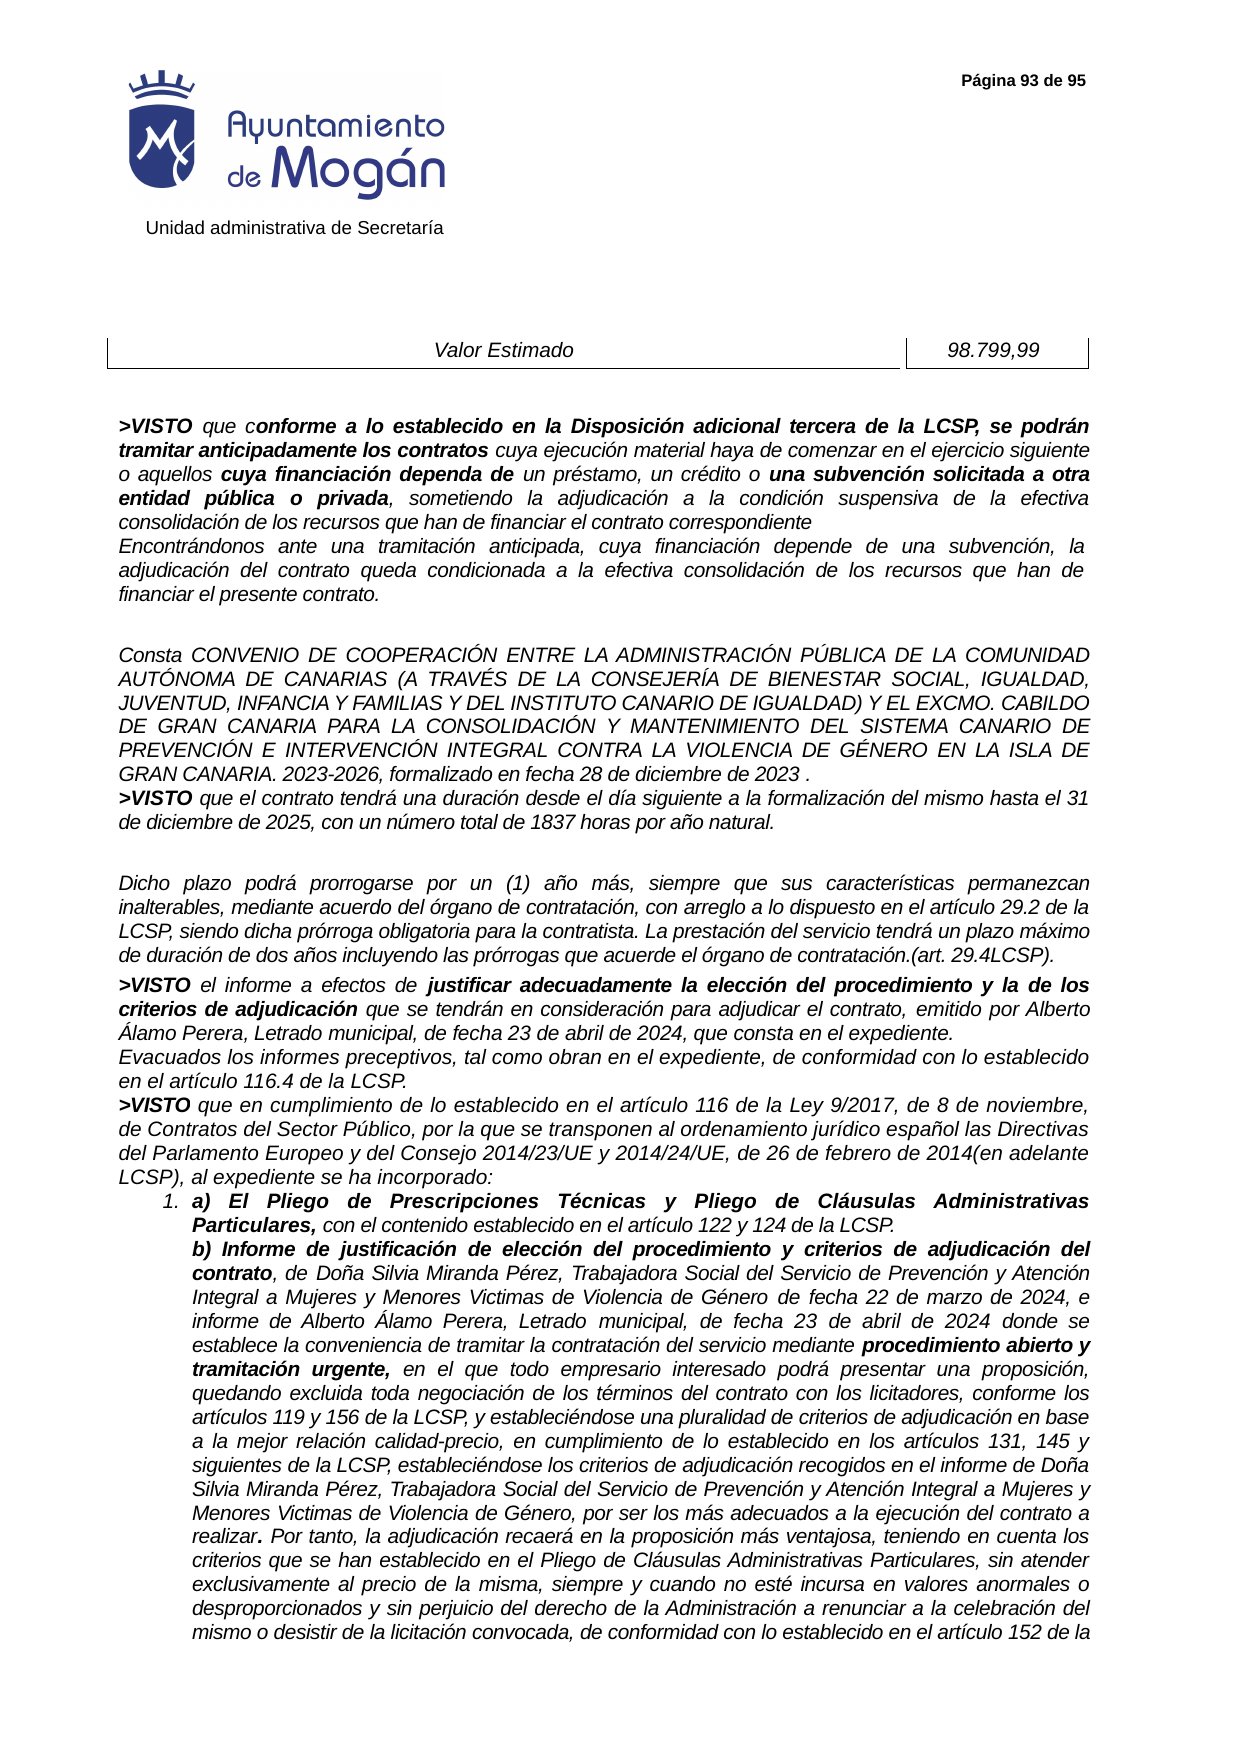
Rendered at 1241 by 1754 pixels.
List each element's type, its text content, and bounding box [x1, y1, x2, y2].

list b) Informe de justificación de elección del procedimiento y criterios de adjudicación del contrato, de Doña Silvia Miranda Pérez, Trabajadora Social del Servicio de Prevención y Atención Integral a Mujeres y Menores Victimas de Violencia de Género de fecha 22 de marzo de 2024, e informe de Alberto Álamo Perera, Letrado municipal, de fecha 23 de abril de 2024 donde se establece la conveniencia de tramitar la contratación del servicio mediante procedimiento abierto y tramitación urgente, en el que todo empresario interesado podrá presentar una proposición, quedando excluida toda negociación de los términos del contrato con los licitadores, conforme los artículos 119 y 156 de la LCSP, y estableciéndose una pluralidad de criterios de adjudicación en base a la mejor relación calidad-precio, en cumplimiento de lo establecido en los artículos 131, 145 y siguientes de la LCSP, estableciéndose los criterios de adjudicación recogidos en el informe de Doña Silvia Miranda Pérez, Trabajadora Social del Servicio de Prevención y Atención Integral a Mujeres y Menores Victimas de Violencia de Género, por ser los más adecuados a la ejecución del contrato a realizar. Por tanto, la adjudicación recaerá en la proposición más ventajosa, teniendo en cuenta los criterios que se han establecido en el Pliego de Cláusulas Administrativas Particulares, sin atender exclusivamente al precio de la misma, siempre y cuando no esté incursa en valores anormales o desproporcionados y sin perjuicio del derecho de la Administración a renunciar a la celebración del mismo o desistir de la licitación convocada, de conformidad con lo establecido en el artículo 152 de la [162, 1237, 1092, 1644]
text Evacuados los informes preceptivos, tal como obran en el expediente, de conformidad con lo establecido en el artículo 116.4 de la LCSP. [118, 1045, 1092, 1093]
text >VISTO que el contrato tendrá una duración desde el día siguiente a la formalización del mismo hasta el 31 de diciembre de 2025, con un número total de 1837 horas por año natural. [118, 786, 1092, 834]
list a) El Pliego de Prescripciones Técnicas y Pliego de Cláusulas Administrativas Particulares, con el contenido establecido en el artículo 122 y 124 de la LCSP. [162, 1189, 1092, 1237]
text Consta CONVENIO DE COOPERACIÓN ENTRE LA ADMINISTRACIÓN PÚBLICA DE LA COMUNIDAD AUTÓNOMA DE CANARIAS (A TRAVÉS DE LA CONSEJERÍA DE BIENESTAR SOCIAL, IGUALDAD, JUVENTUD, INFANCIA Y FAMILIAS Y DEL INSTITUTO CANARIO DE IGUALDAD) Y EL EXCMO. CABILDO DE GRAN CANARIA PARA LA CONSOLIDACIÓN Y MANTENIMIENTO DEL SISTEMA CANARIO DE PREVENCIÓN E INTERVENCIÓN INTEGRAL CONTRA LA VIOLENCIA DE GÉNERO EN LA ISLA DE GRAN CANARIA. 2023-2026, formalizado en fecha 28 de diciembre de 2023 . [118, 642, 1092, 786]
table_cell Valor Estimado [104, 335, 903, 383]
text >VISTO que en cumplimiento de lo establecido en el artículo 116 de la Ley 9/2017, de 8 de noviembre, de Contratos del Sector Público, por la que se transponen al ordenamiento jurídico español las Directivas del Parlamento Europeo y del Consejo 2014/23/UE y 2014/24/UE, de 26 de febrero de 2014(en adelante LCSP), al expediente se ha incorporado: [118, 1093, 1092, 1189]
text >VISTO el informe a efectos de justificar adecuadamente la elección del procedimiento y la de los criterios de adjudicación que se tendrán en consideración para adjudicar el contrato, emitido por Alberto Álamo Perera, Letrado municipal, de fecha 23 de abril de 2024, que consta en el expediente. [118, 973, 1092, 1045]
text >VISTO que conforme a lo establecido en la Disposición adicional tercera de la LCSP, se podrán tramitar anticipadamente los contratos cuya ejecución material haya de comenzar en el ejercicio siguiente o aquellos cuya financiación dependa de un préstamo, un crédito o una subvención solicitada a otra entidad pública o privada, sometiendo la adjudicación a la condición suspensiva de la efectiva consolidación de los recursos que han de financiar el contrato correspondiente [118, 414, 1092, 534]
text Encontrándonos ante una tramitación anticipada, cuya financiación depende de una subvención, la adjudicación del contrato queda condicionada a la efectiva consolidación de los recursos que han de financiar el presente contrato. [118, 534, 1088, 606]
text Dicho plazo podrá prorrogarse por un (1) año más, siempre que sus características permanezcan inalterables, mediante acuerdo del órgano de contratación, con arreglo a lo dispuesto en el artículo 29.2 de la LCSP, siendo dicha prórroga obligatoria para la contratista. La prestación del servicio tendrá un plazo máximo de duración de dos años incluyendo las prórrogas que acuerde el órgano de contratación.(art. 29.4LCSP). [118, 871, 1092, 967]
table_cell 98.799,99 [903, 335, 1091, 383]
picture [128, 70, 445, 206]
